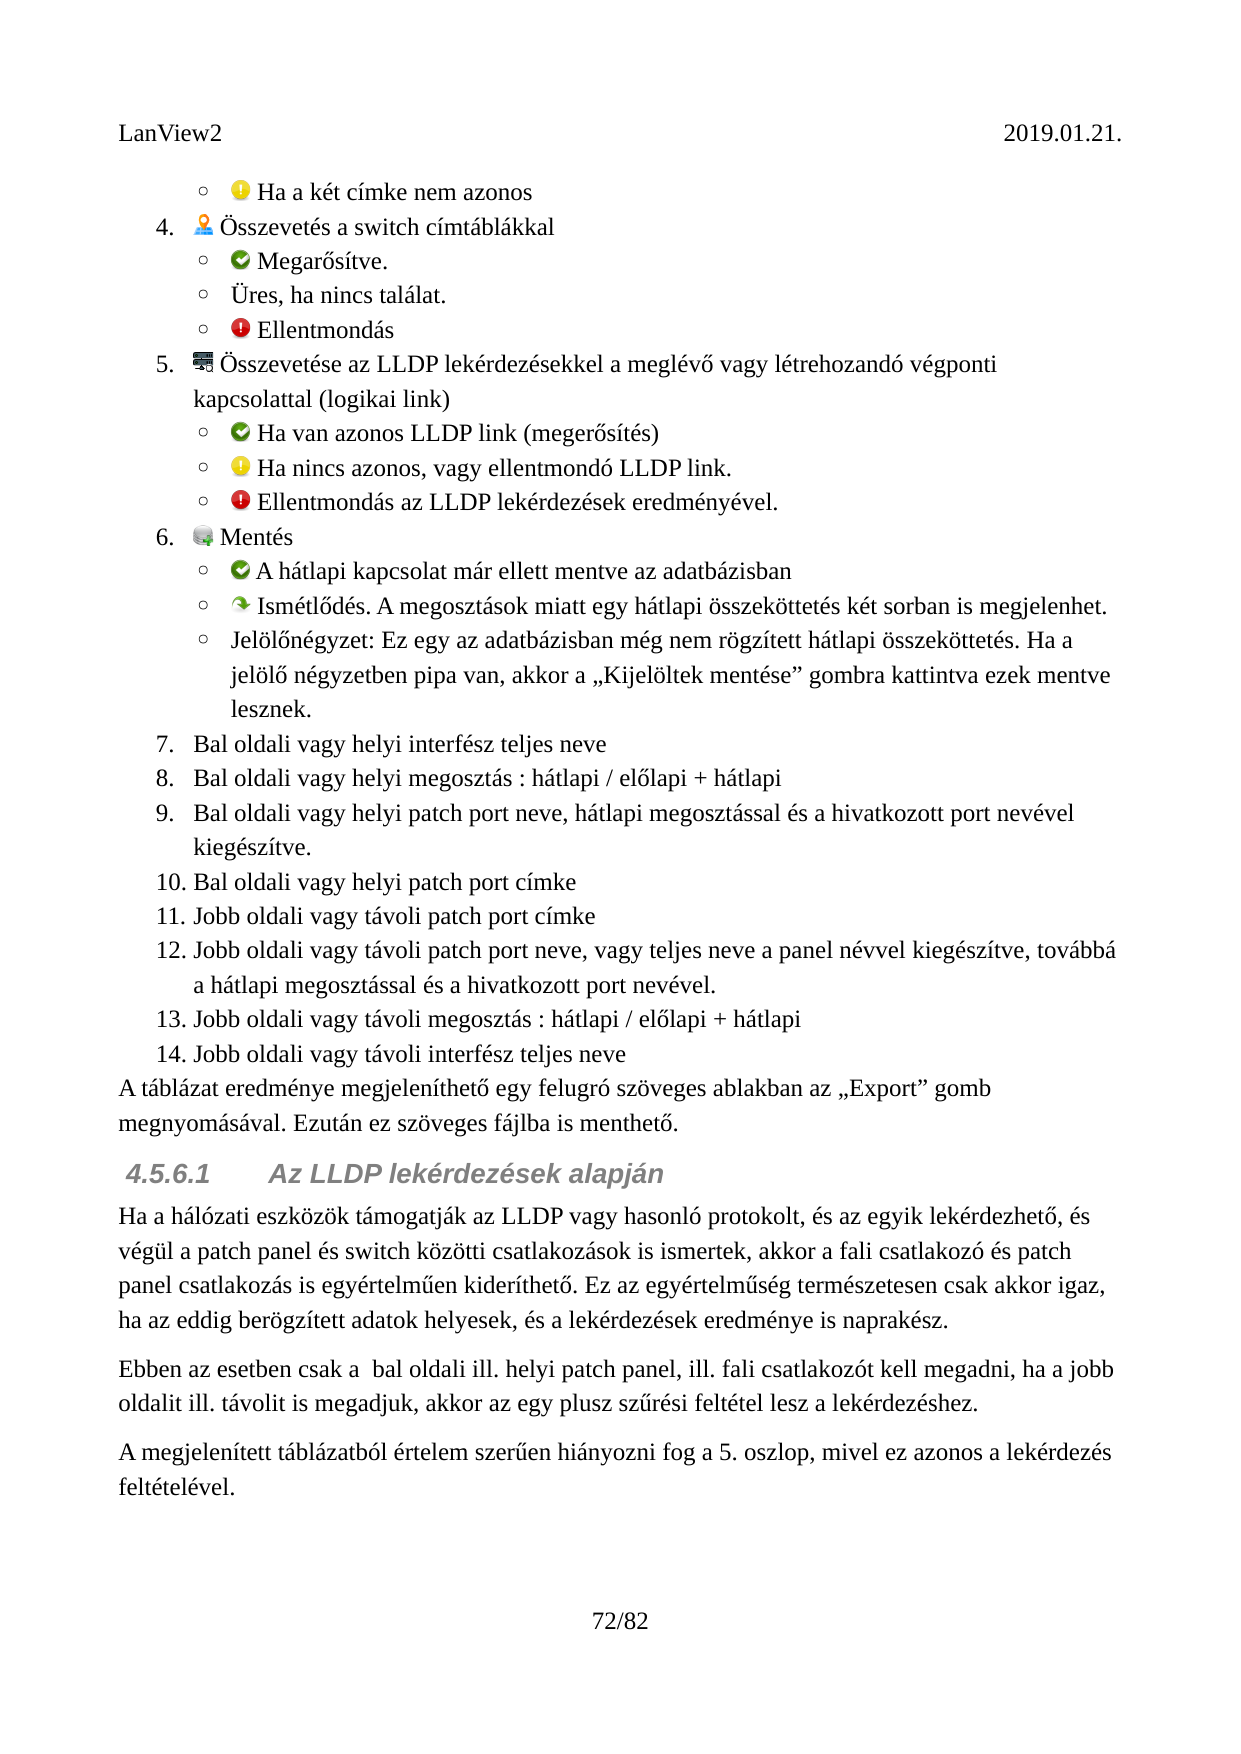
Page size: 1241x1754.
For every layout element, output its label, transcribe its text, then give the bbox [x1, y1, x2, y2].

picture [230, 456, 251, 477]
list Jobb oldali vagy távoli patch port neve, vagy teljes neve a panel névvel kiegészítve, továbbá a hátlapi megosztással és a hivatkozott port nevével. [156, 936, 1122, 999]
list Bal oldali vagy helyi megosztás : hátlapi / előlapi + hátlapi [156, 763, 1122, 792]
list Ha nincs azonos, vagy ellentmondó LLDP link. [193, 453, 1122, 482]
picture [230, 180, 251, 201]
picture [193, 352, 214, 373]
list Ha a két címke nem azonos [193, 177, 1122, 206]
picture [193, 214, 214, 235]
list Bal oldali vagy helyi patch port neve, hátlapi megosztással és a hivatkozott port nevével kiegészítve. [156, 798, 1122, 861]
subtitle Az LLDP lekérdezések alapján [118, 1157, 1122, 1189]
list Bal oldali vagy helyi interfész teljes neve [156, 729, 1122, 757]
text Ha a hálózati eszközök támogatják az LLDP vagy hasonló protokolt, és az egyik lekérdezhető, és végül a patch panel és switch közötti csatlakozások is ismertek, akkor a fali csatlakozó és patch panel csatlakozás is egyértelműen kideríthető. Ez az egyértelműség természetesen csak akkor igaz, ha az eddig berögzített adatok helyesek, és a lekérdezések eredménye is naprakész. [118, 1201, 1122, 1334]
list Mentés [156, 522, 1122, 551]
text A táblázat eredménye megjeleníthető egy felugró szöveges ablakban az „Export” gomb megnyomásával. Ezután ez szöveges fájlba is menthető. [118, 1073, 1122, 1137]
list Jobb oldali vagy távoli patch port címke [156, 901, 1122, 930]
picture [230, 421, 251, 442]
list Jelölőnégyzet: Ez egy az adatbázisban még nem rögzített hátlapi összeköttetés. Ha a jelölő négyzetben pipa van, akkor a „Kijelöltek mentése” gombra kattintva ezek mentve lesznek. [193, 625, 1122, 723]
list Ismétlődés. A megosztások miatt egy hátlapi összeköttetés két sorban is megjelenhet. [193, 591, 1122, 619]
list Összevetés a switch címtáblákkal [156, 212, 1122, 240]
picture [193, 525, 214, 546]
picture [230, 594, 251, 615]
list Jobb oldali vagy távoli megosztás : hátlapi / előlapi + hátlapi [156, 1004, 1122, 1033]
text Ebben az esetben csak a bal oldali ill. helyi patch panel, ill. fali csatlakozót kell megadni, ha a jobb oldalit ill. távolit is megadjuk, akkor az egy plusz szűrési feltétel lesz a lekérdezéshez. [118, 1354, 1122, 1417]
text A megjelenített táblázatból értelem szerűen hiányozni fog a 5. oszlop, mivel ez azonos a lekérdezés feltételével. [118, 1437, 1122, 1501]
list Ha van azonos LLDP link (megerősítés) [193, 418, 1122, 447]
list Ellentmondás az LLDP lekérdezések eredményével. [193, 487, 1122, 516]
list Jobb oldali vagy távoli interfész teljes neve [156, 1039, 1122, 1068]
list Összevetése az LLDP lekérdezésekkel a meglévő vagy létrehozandó végponti kapcsolattal (logikai link) [156, 349, 1122, 413]
list Ellentmondás [193, 315, 1122, 344]
picture [230, 318, 251, 339]
list Üres, ha nincs találat. [193, 281, 1122, 309]
picture [230, 249, 251, 270]
list Bal oldali vagy helyi patch port címke [156, 867, 1122, 895]
list Megarősítve. [193, 246, 1122, 275]
list A hátlapi kapcsolat már ellett mentve az adatbázisban [193, 556, 1122, 585]
picture [230, 490, 251, 511]
picture [230, 559, 251, 580]
